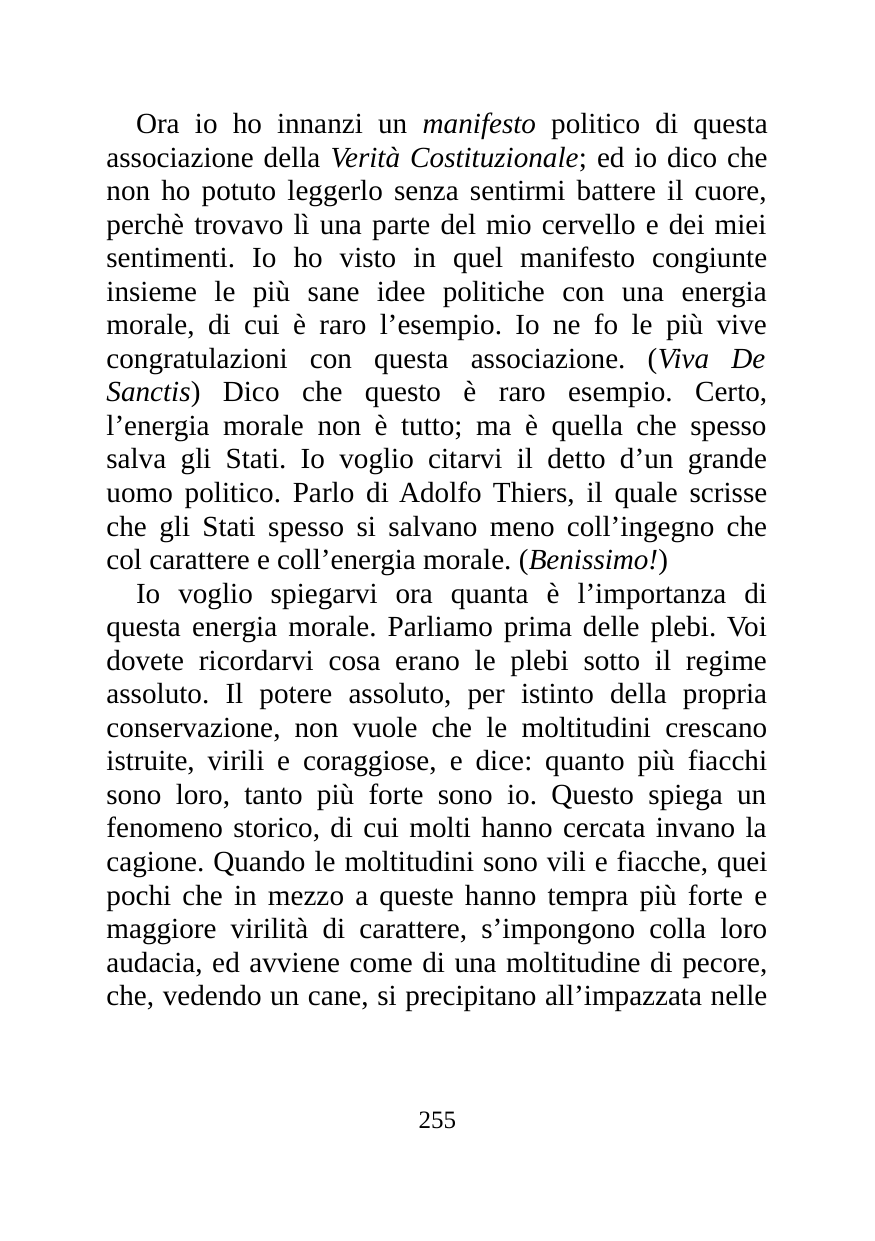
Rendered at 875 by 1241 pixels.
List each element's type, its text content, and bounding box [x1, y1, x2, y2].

text Ora io ho innanzi un manifesto politico di questa associazione della Verità Costituzionale; ed io dico che non ho potuto leggerlo senza sentirmi battere il cuore, perchè trovavo lì una parte del mio cervello e dei miei sentimenti. Io ho visto in quel manifesto congiunte insieme le più sane idee politiche con una energia morale, di cui è raro l’esempio. Io ne fo le più vive congratulazioni con questa associazione. (Viva De Sanctis) Dico che questo è raro esempio. Certo, l’energia morale non è tutto; ma è quella che spesso salva gli Stati. Io voglio citarvi il detto d’un grande uomo politico. Parlo di Adolfo Thiers, il quale scrisse che gli Stati spesso si salvano meno coll’ingegno che col carattere e coll’energia morale. (Benissimo!) [106, 106, 768, 576]
text Io voglio spiegarvi ora quanta è l’importanza di questa energia morale. Parliamo prima delle plebi. Voi dovete ricordarvi cosa erano le plebi sotto il regime assoluto. Il potere assoluto, per istinto della propria conservazione, non vuole che le moltitudini crescano istruite, virili e coraggiose, e dice: quanto più fiacchi sono loro, tanto più forte sono io. Questo spiega un fenomeno storico, di cui molti hanno cercata invano la cagione. Quando le moltitudini sono vili e fiacche, quei pochi che in mezzo a queste hanno tempra più forte e maggiore virilità di carattere, s’impongono colla loro audacia, ed avviene come di una moltitudine di pecore, che, vedendo un cane, si precipitano all’impazzata nelle [106, 576, 768, 1012]
